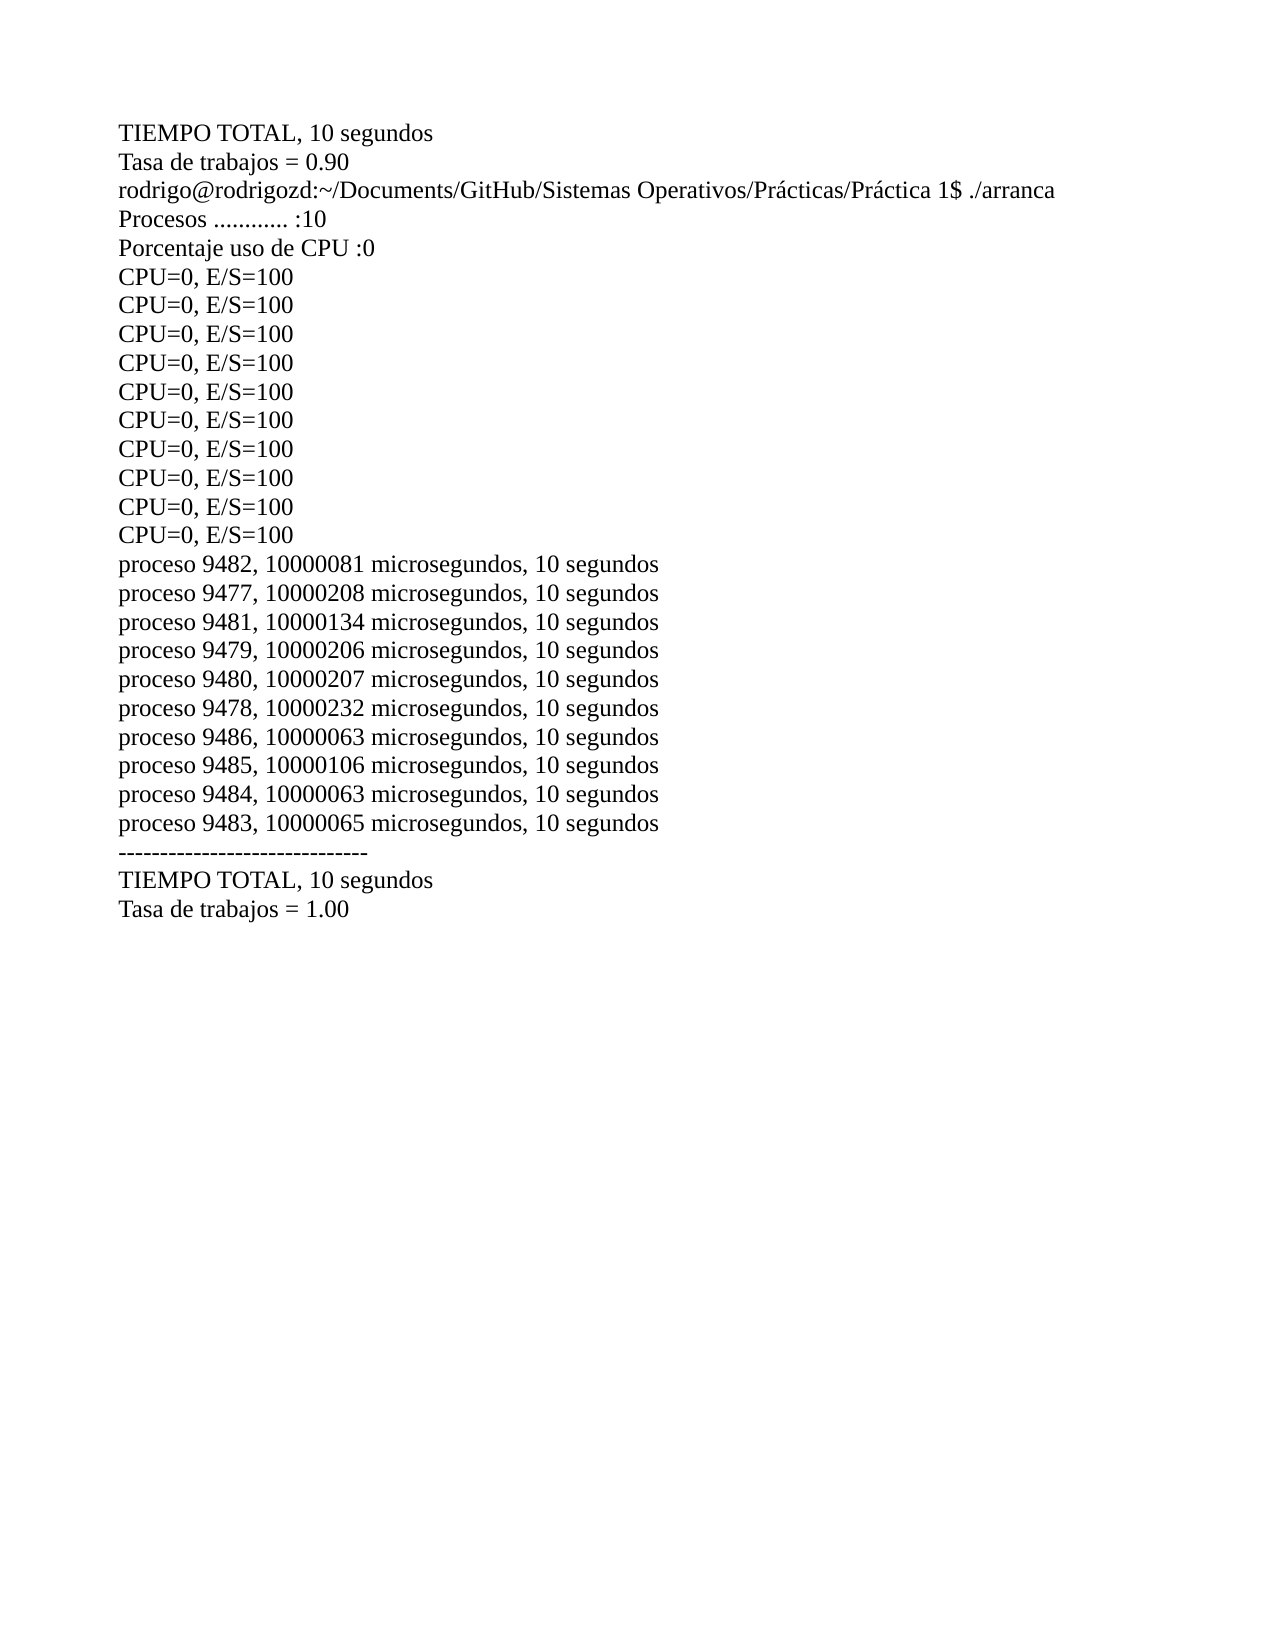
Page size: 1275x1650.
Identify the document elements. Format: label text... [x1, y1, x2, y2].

text rodrigo@rodrigozd:~/Documents/GitHub/Sistemas Operativos/Prácticas/Práctica 1$ ./arranca [118, 176, 1157, 204]
text TIEMPO TOTAL, 10 segundos [118, 118, 1157, 147]
text proceso 9485, 10000106 microsegundos, 10 segundos [118, 751, 1157, 779]
text CPU=0, E/S=100 [118, 348, 1157, 377]
text Procesos ............ :10 [118, 204, 1157, 233]
text proceso 9483, 10000065 microsegundos, 10 segundos [118, 808, 1157, 837]
text proceso 9477, 10000208 microsegundos, 10 segundos [118, 578, 1157, 607]
text proceso 9482, 10000081 microsegundos, 10 segundos [118, 549, 1157, 578]
text proceso 9486, 10000063 microsegundos, 10 segundos [118, 722, 1157, 751]
text CPU=0, E/S=100 [118, 377, 1157, 406]
text TIEMPO TOTAL, 10 segundos [118, 866, 1157, 894]
text CPU=0, E/S=100 [118, 492, 1157, 521]
text CPU=0, E/S=100 [118, 319, 1157, 348]
text Porcentaje uso de CPU :0 [118, 233, 1157, 262]
text CPU=0, E/S=100 [118, 463, 1157, 492]
text proceso 9480, 10000207 microsegundos, 10 segundos [118, 664, 1157, 693]
text CPU=0, E/S=100 [118, 434, 1157, 463]
text CPU=0, E/S=100 [118, 291, 1157, 319]
text CPU=0, E/S=100 [118, 262, 1157, 291]
text Tasa de trabajos = 0.90 [118, 147, 1157, 176]
text proceso 9478, 10000232 microsegundos, 10 segundos [118, 693, 1157, 722]
text CPU=0, E/S=100 [118, 406, 1157, 434]
text CPU=0, E/S=100 [118, 521, 1157, 549]
text proceso 9481, 10000134 microsegundos, 10 segundos [118, 607, 1157, 636]
text Tasa de trabajos = 1.00 [118, 894, 1157, 923]
text proceso 9484, 10000063 microsegundos, 10 segundos [118, 779, 1157, 808]
text proceso 9479, 10000206 microsegundos, 10 segundos [118, 636, 1157, 664]
text ------------------------------ [118, 837, 1157, 866]
